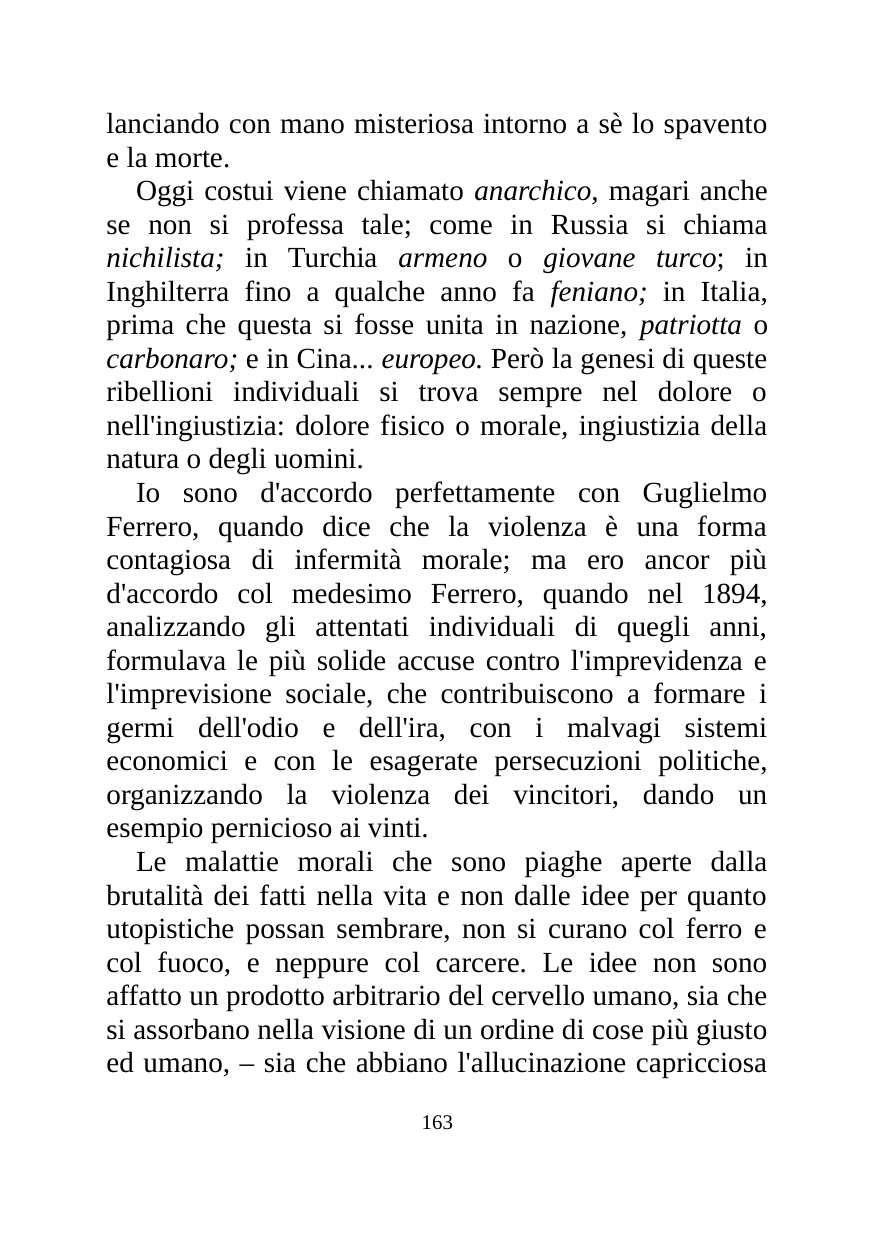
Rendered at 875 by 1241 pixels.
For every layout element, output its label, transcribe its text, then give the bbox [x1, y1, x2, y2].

text Io sono d'accordo perfettamente con Guglielmo Ferrero, quando dice che la violenza è una forma contagiosa di infermità morale; ma ero ancor più d'accordo col medesimo Ferrero, quando nel 1894, analizzando gli attentati individuali di quegli anni, formulava le più solide accuse contro l'imprevidenza e l'imprevisione sociale, che contribuiscono a formare i germi dell'odio e dell'ira, con i malvagi sistemi economici e con le esagerate persecuzioni politiche, organizzando la violenza dei vincitori, dando un esempio pernicioso ai vinti. [106, 475, 768, 844]
text Le malattie morali che sono piaghe aperte dalla brutalità dei fatti nella vita e non dalle idee per quanto utopistiche possan sembrare, non si curano col ferro e col fuoco, e neppure col carcere. Le idee non sono affatto un prodotto arbitrario del cervello umano, sia che si assorbano nella visione di un ordine di cose più giusto ed umano, – sia che abbiano l'allucinazione capricciosa [106, 844, 768, 1079]
text Oggi costui viene chiamato anarchico, magari anche se non si professa tale; come in Russia si chiama nichilista; in Turchia armeno o giovane turco; in Inghilterra fino a qualche anno fa feniano; in Italia, prima che questa si fosse unita in nazione, patriotta o carbonaro; e in Cina... europeo. Però la genesi di queste ribellioni individuali si trova sempre nel dolore o nell'ingiustizia: dolore fisico o morale, ingiustizia della natura o degli uomini. [106, 173, 768, 475]
text lanciando con mano misteriosa intorno a sè lo spavento e la morte. [106, 106, 768, 173]
